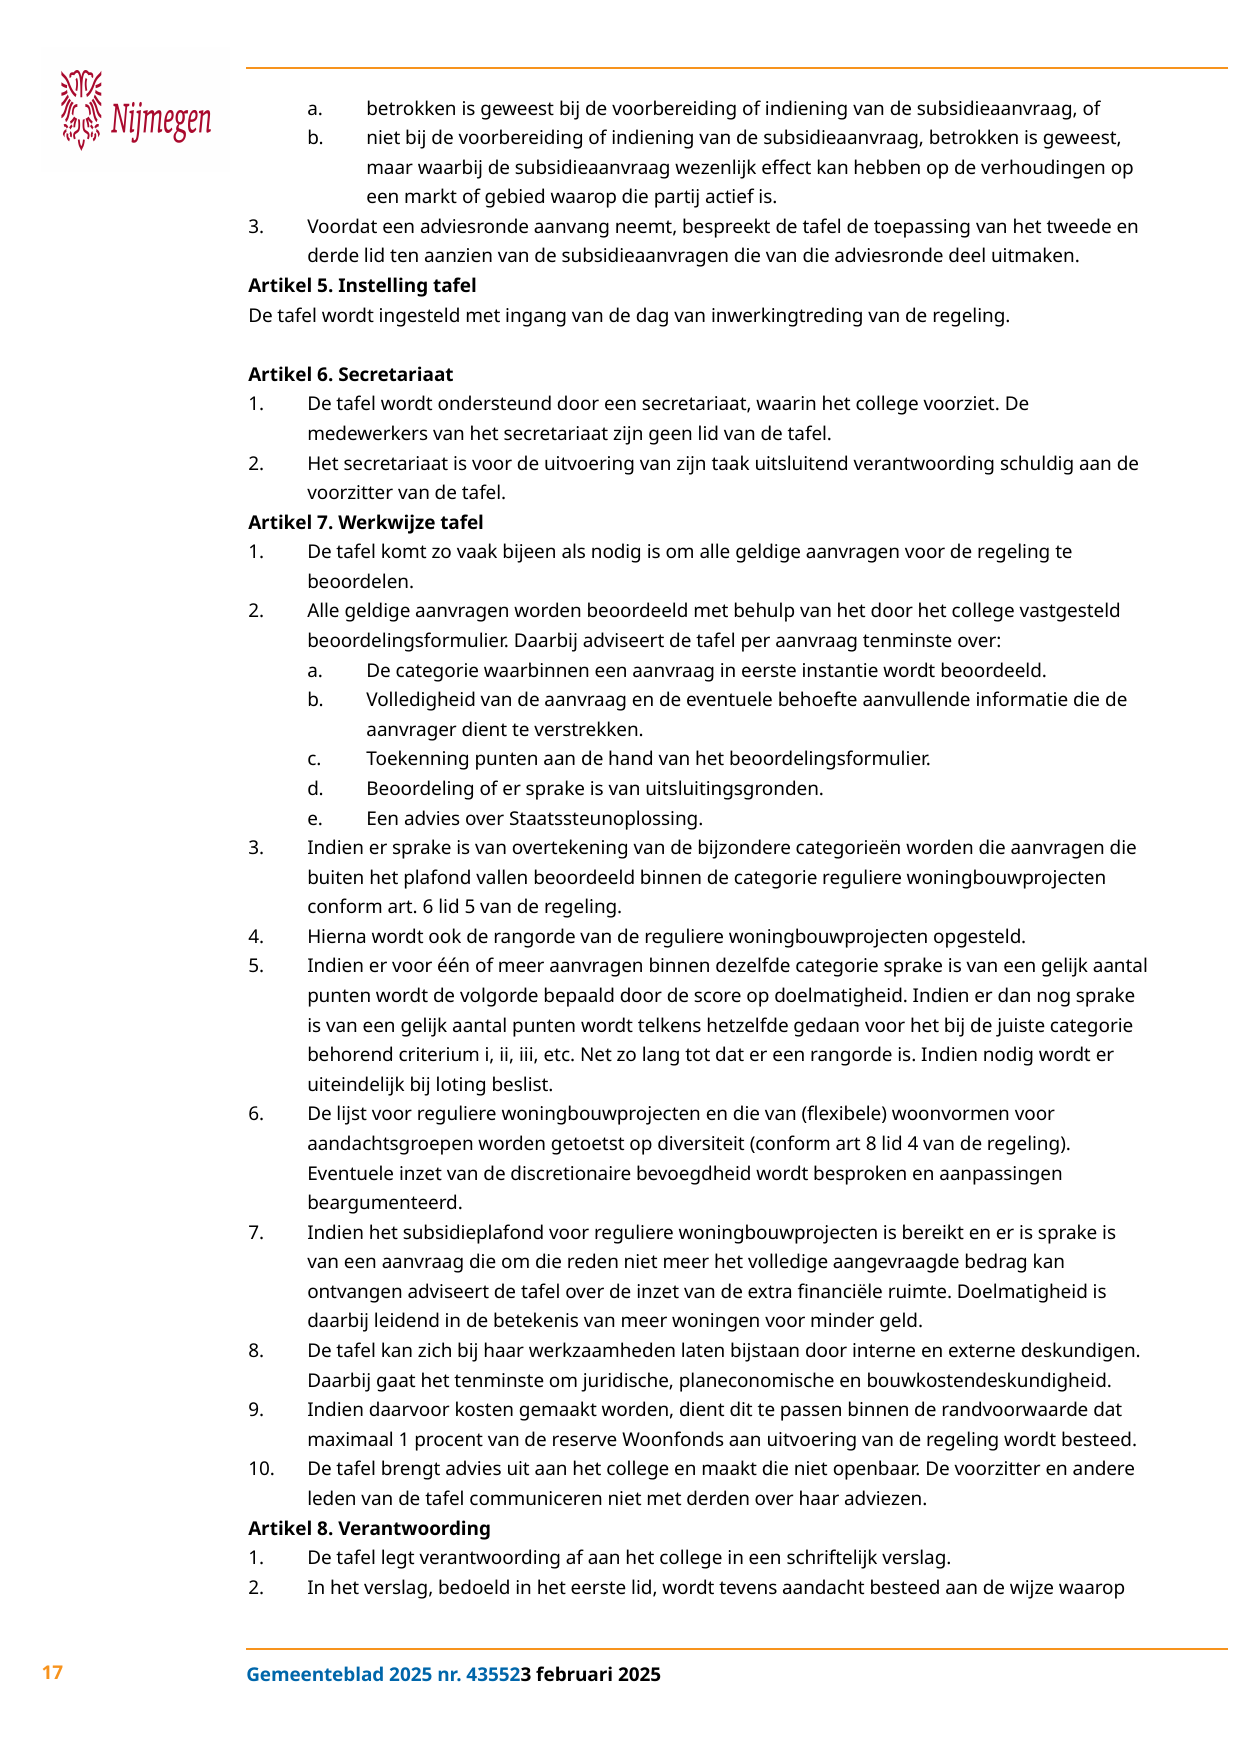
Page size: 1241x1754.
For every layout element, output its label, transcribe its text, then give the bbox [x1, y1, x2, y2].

list Volledigheid van de aanvraag en de eventuele behoefte aanvullende informatie die de aanvrager dient te verstrekken. [307, 686, 1152, 742]
list Beoordeling of er sprake is van uitsluitingsgronden. [307, 775, 1152, 801]
text Artikel 8. Verantwoording [248, 1515, 1152, 1541]
list Indien daarvoor kosten gemaakt worden, dient dit te passen binnen de randvoorwaarde dat maximaal 1 procent van de reserve Woonfonds aan uitvoering van de regeling wordt besteed. [248, 1396, 1152, 1452]
text De tafel wordt ingesteld met ingang van de dag van inwerkingtreding van de regeling. [248, 302, 1152, 328]
list Voordat een adviesronde aanvang neemt, bespreekt de tafel de toepassing van het tweede en derde lid ten aanzien van de subsidieaanvragen die van die adviesronde deel uitmaken. [248, 213, 1152, 268]
list De tafel komt zo vaak bijeen als nodig is om alle geldige aanvragen voor de regeling te beoordelen. [248, 538, 1152, 594]
list De tafel kan zich bij haar werkzaamheden laten bijstaan door interne en externe deskundigen. Daarbij gaat het tenminste om juridische, planeconomische en bouwkostendeskundigheid. [248, 1337, 1152, 1393]
list Indien er voor één of meer aanvragen binnen dezelfde categorie sprake is van een gelijk aantal punten wordt de volgorde bepaald door de score op doelmatigheid. Indien er dan nog sprake is van een gelijk aantal punten wordt telkens hetzelfde gedaan voor het bij de juiste categorie behorend criterium i, ii, iii, etc. Net zo lang tot dat er een rangorde is. Indien nodig wordt er uiteindelijk bij loting beslist. [248, 953, 1152, 1097]
list De tafel legt verantwoording af aan het college in een schriftelijk verslag. [248, 1544, 1152, 1570]
list De tafel wordt ondersteund door een secretariaat, waarin het college voorziet. De medewerkers van het secretariaat zijn geen lid van de tafel. [248, 391, 1152, 446]
text Artikel 7. Werkwijze tafel [248, 509, 1152, 535]
list De tafel brengt advies uit aan het college en maakt die niet openbaar. De voorzitter en andere leden van de tafel communiceren niet met derden over haar adviezen. [248, 1456, 1152, 1511]
list In het verslag, bedoeld in het eerste lid, wordt tevens aandacht besteed aan de wijze waarop [248, 1574, 1152, 1600]
list Indien er sprake is van overtekening van de bijzondere categorieën worden die aanvragen die buiten het plafond vallen beoordeeld binnen de categorie reguliere woningbouwprojecten conform art. 6 lid 5 van de regeling. [248, 834, 1152, 919]
list Hierna wordt ook de rangorde van de reguliere woningbouwprojecten opgesteld. [248, 923, 1152, 949]
text Artikel 6. Secretariaat [248, 361, 1152, 387]
list Indien het subsidieplafond voor reguliere woningbouwprojecten is bereikt en er is sprake is van een aanvraag die om die reden niet meer het volledige aangevraagde bedrag kan ontvangen adviseert de tafel over de inzet van de extra financiële ruimte. Doelmatigheid is daarbij leidend in de betekenis van meer woningen voor minder geld. [248, 1219, 1152, 1333]
list niet bij de voorbereiding of indiening van de subsidieaanvraag, betrokken is geweest, maar waarbij de subsidieaanvraag wezenlijk effect kan hebben op de verhoudingen op een markt of gebied waarop die partij actief is. [307, 124, 1152, 209]
list betrokken is geweest bij de voorbereiding of indiening van de subsidieaanvraag, of [307, 95, 1152, 121]
text Artikel 5. Instelling tafel [248, 272, 1152, 298]
list Een advies over Staatssteunoplossing. [307, 805, 1152, 831]
list Toekenning punten aan de hand van het beoordelingsformulier. [307, 746, 1152, 771]
list De categorie waarbinnen een aanvraag in eerste instantie wordt beoordeeld. [307, 657, 1152, 683]
list Het secretariaat is voor de uitvoering van zijn taak uitsluitend verantwoording schuldig aan de voorzitter van de tafel. [248, 450, 1152, 505]
picture [41, 47, 231, 172]
list Alle geldige aanvragen worden beoordeeld met behulp van het door het college vastgesteld beoordelingsformulier. Daarbij adviseert de tafel per aanvraag tenminste over: [248, 598, 1152, 653]
list De lijst voor reguliere woningbouwprojecten en die van (flexibele) woonvormen voor aandachtsgroepen worden getoetst op diversiteit (conform art 8 lid 4 van de regeling). Eventuele inzet van de discretionaire bevoegdheid wordt besproken en aanpassingen beargumenteerd. [248, 1101, 1152, 1215]
